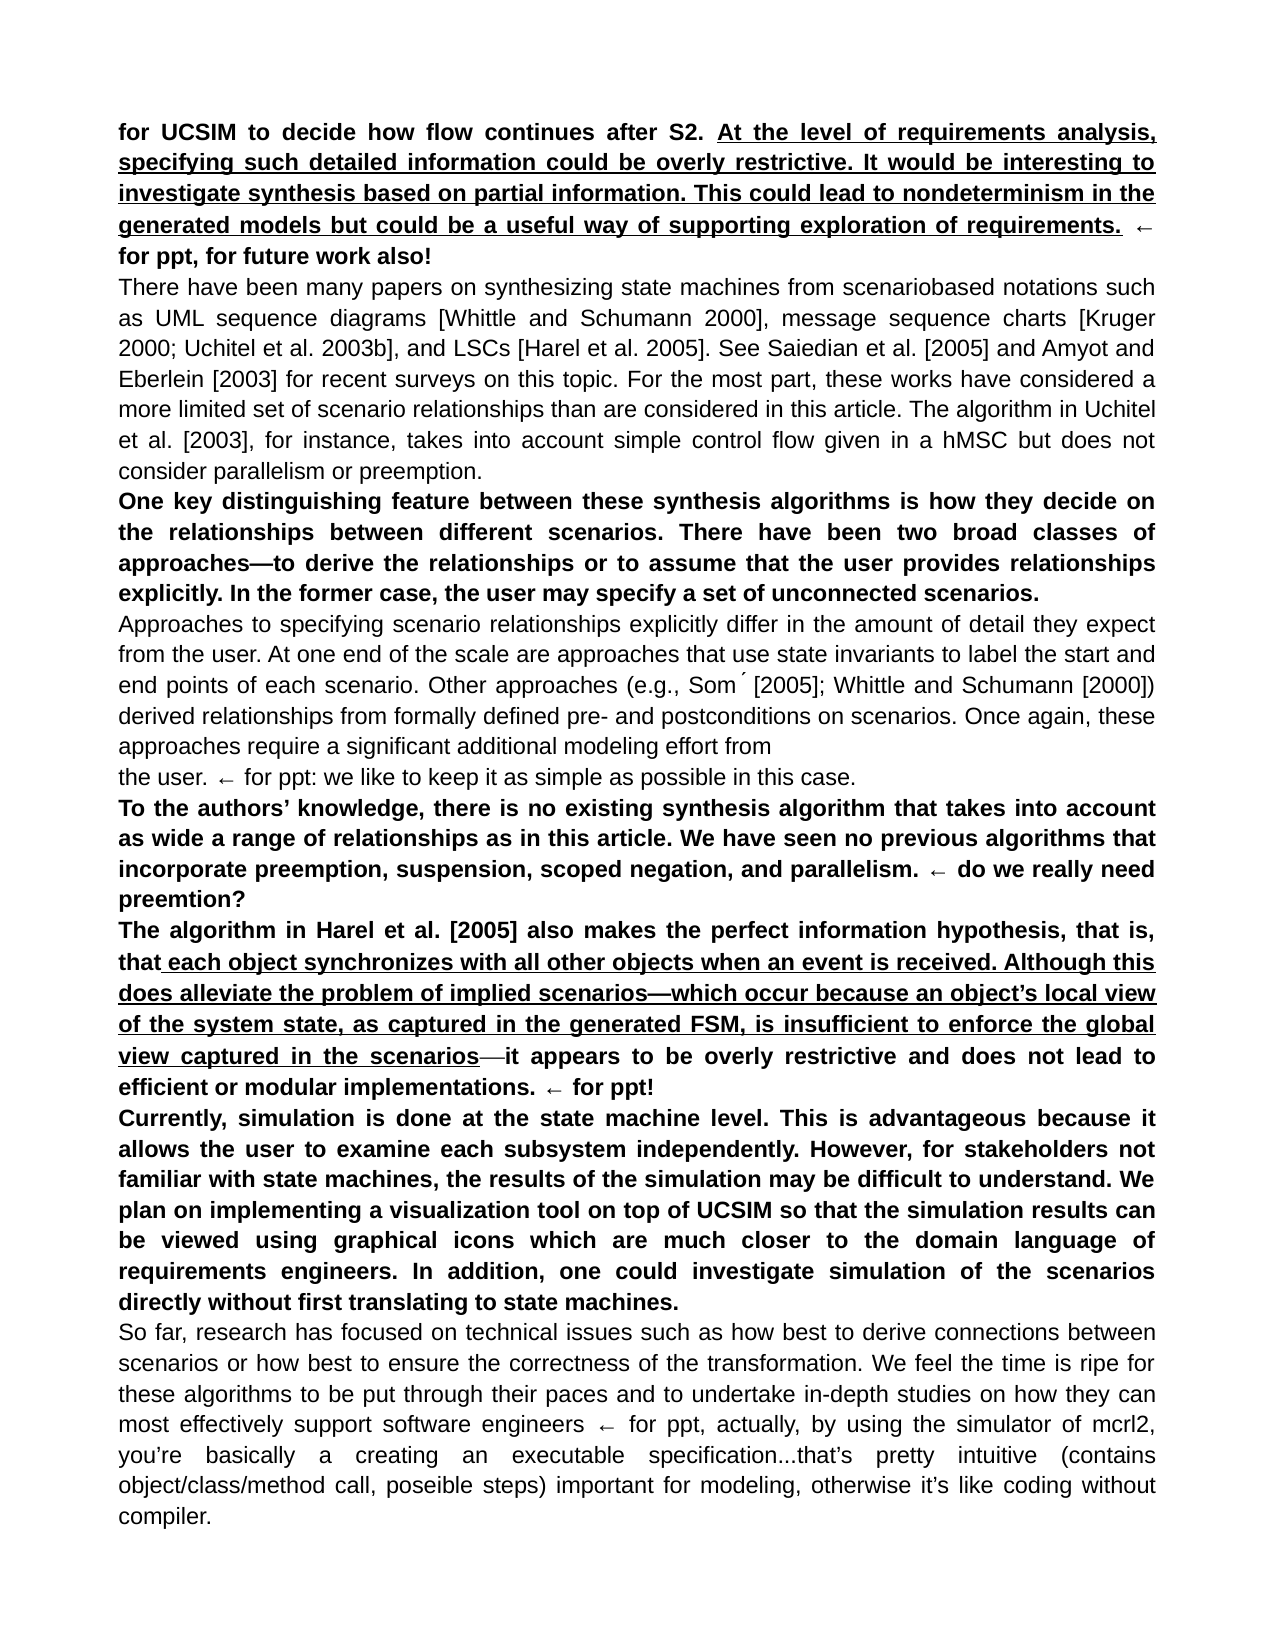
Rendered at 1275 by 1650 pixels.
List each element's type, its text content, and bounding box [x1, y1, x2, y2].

text So far, research has focused on technical issues such as how best to derive connections between scenarios or how best to ensure the correctness of the transformation. We feel the time is ripe for these algorithms to be put through their paces and to undertake in-depth studies on how they can most effectively support software engineers ← for ppt, actually, by using the simulator of mcrl2, you’re basically a creating an executable specification...that’s pretty intuitive (contains object/class/method call, poseible steps) important for modeling, otherwise it’s like coding without compiler. [118, 1319, 1157, 1529]
text Currently, simulation is done at the state machine level. This is advantageous because it allows the user to examine each subsystem independently. However, for stakeholders not familiar with state machines, the results of the simulation may be difficult to understand. We plan on implementing a visualization tool on top of UCSIM so that the simulation results can be viewed using graphical icons which are much closer to the domain language of requirements engineers. In addition, one could investigate simulation of the scenarios directly without first translating to state machines. [118, 1104, 1157, 1315]
text for UCSIM to decide how flow continues after S2. At the level of requirements analysis, specifying such detailed information could be overly restrictive. It would be interesting to investigate synthesis based on partial information. This could lead to nondeterminism in the generated models but could be a useful way of supporting exploration of requirements. ← for ppt, for future work also! [118, 118, 1157, 269]
text The algorithm in Harel et al. [2005] also makes the perfect information hypothesis, that is, that each object synchronizes with all other objects when an event is received. Although this does alleviate the problem of implied scenarios—which occur because an object’s local view [118, 916, 1157, 1003]
text the user. ← for ppt: we like to keep it as simple as possible in this case. [118, 763, 1157, 790]
text One key distinguishing feature between these synthesis algorithms is how they decide on the relationships between different scenarios. There have been two broad classes of approaches—to derive the relationships or to assume that the user provides relationships explicitly. In the former case, the user may specify a set of unconnected scenarios. [118, 488, 1157, 606]
text There have been many papers on synthesizing state machines from scenariobased notations such as UML sequence diagrams [Whittle and Schumann 2000], message sequence charts [Kruger 2000; Uchitel et al. 2003b], and LSCs [Harel et al. 2005]. See Saiedian et al. [2005] and Amyot and Eberlein [2003] for recent surveys on this topic. For the most part, these works have considered a more limited set of scenario relationships than are considered in this article. The algorithm in Uchitel et al. [2003], for instance, takes into account simple control flow given in a hMSC but does not consider parallelism or preemption. [118, 273, 1157, 484]
text of the system state, as captured in the generated FSM, is insufficient to enforce the global view captured in the scenarios—it appears to be overly restrictive and does not lead to efficient or modular implementations. ← for ppt! [118, 1005, 1157, 1101]
text Approaches to specifying scenario relationships explicitly differ in the amount of detail they expect from the user. At one end of the scale are approaches that use state invariants to label the start and end points of each scenario. Other approaches (e.g., Som ́ [2005]; Whittle and Schumann [2000]) derived relationships from formally defined pre- and postconditions on scenarios. Once again, these approaches require a significant additional modeling effort from [118, 610, 1157, 759]
text To the authors’ knowledge, there is no existing synthesis algorithm that takes into account as wide a range of relationships as in this article. We have seen no previous algorithms that incorporate preemption, suspension, scoped negation, and parallelism. ← do we really need preemtion? [118, 794, 1157, 913]
